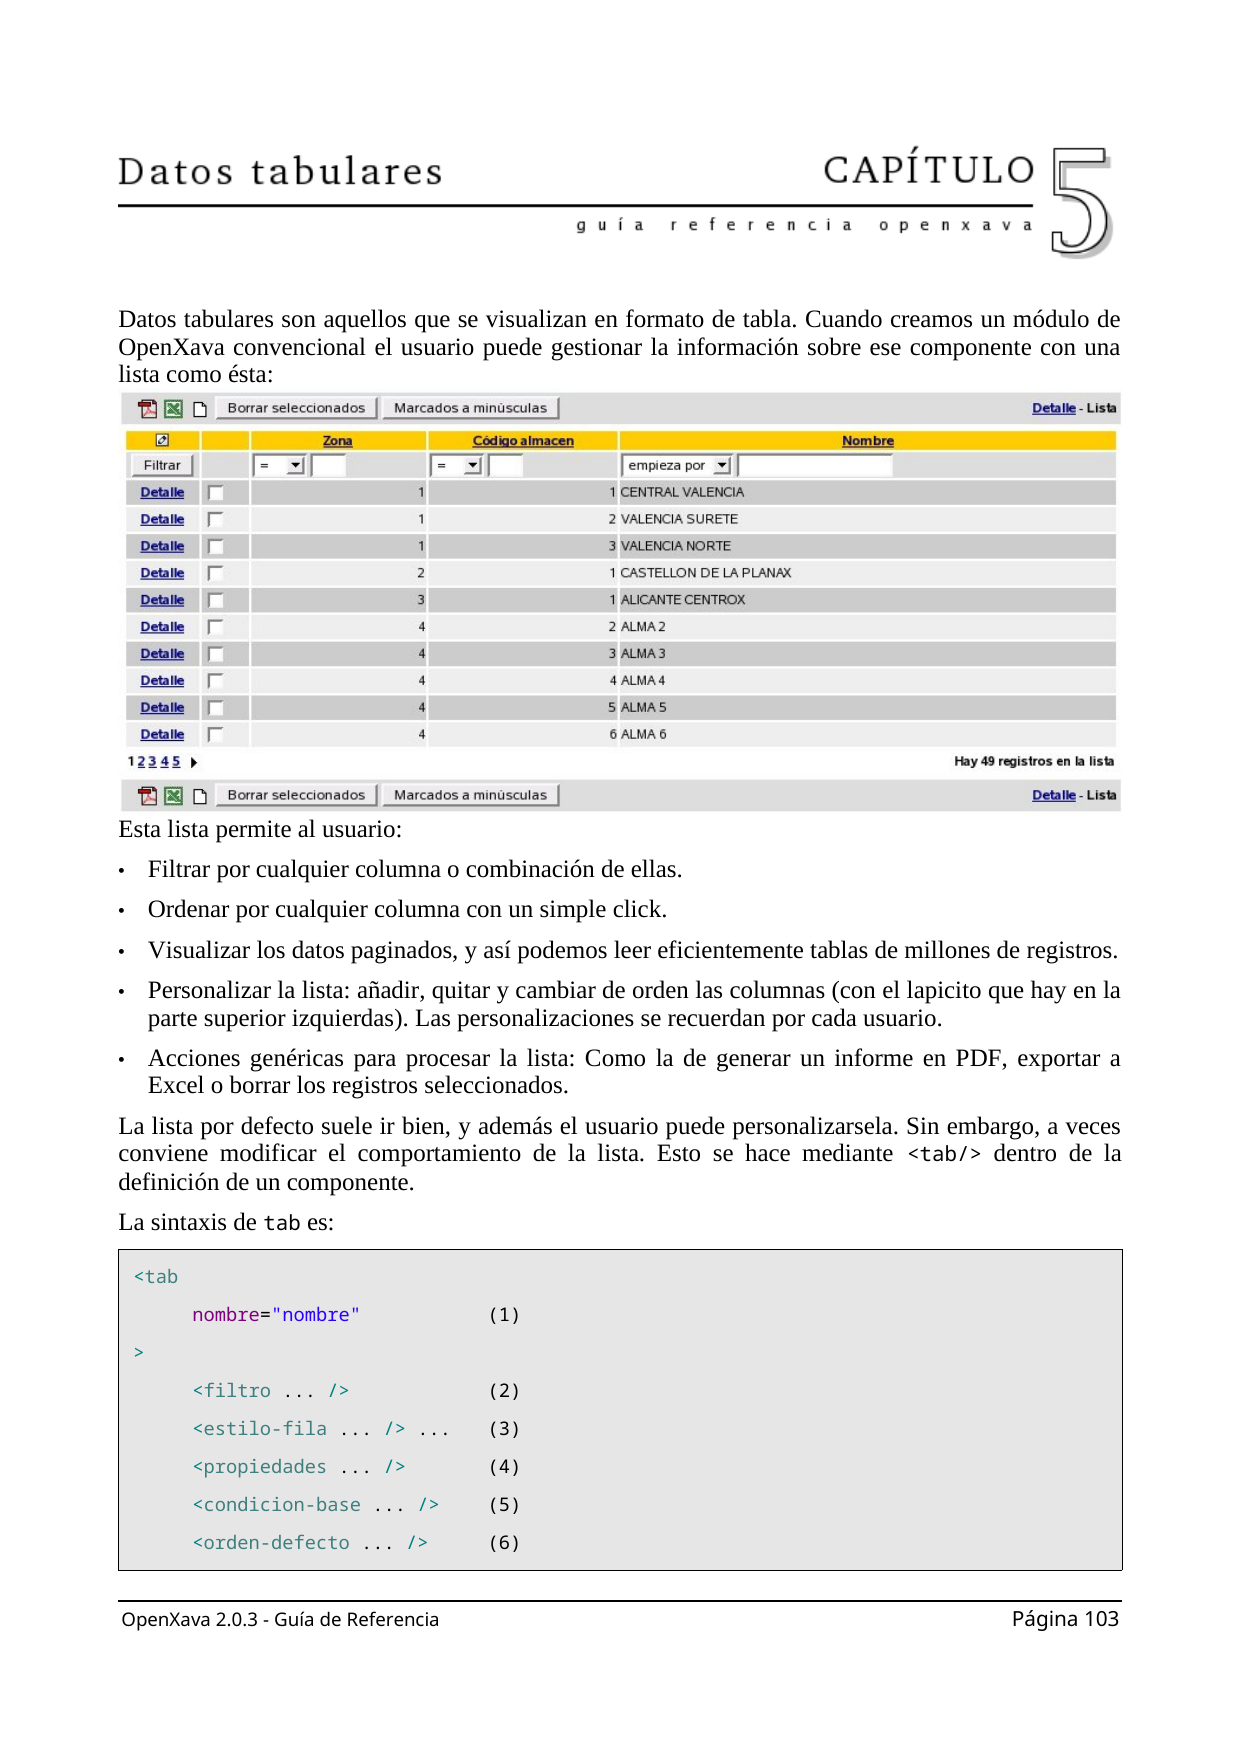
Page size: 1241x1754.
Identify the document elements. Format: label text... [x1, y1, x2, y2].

list Acciones genéricas para procesar la lista: Como la de generar un informe en PDF, exportar a Excel o borrar los registros seleccionados. [118, 1044, 1122, 1099]
text <propiedades ... /> (4) [119, 1439, 1122, 1477]
list Filtrar por cualquier columna o combinación de ellas. [118, 855, 1122, 883]
text > [119, 1325, 1122, 1363]
text Datos tabulares son aquellos que se visualizan en formato de tabla. Cuando creamos un módulo de OpenXava convencional el usuario puede gestionar la información sobre ese componente con una lista como ésta: [118, 305, 1122, 388]
picture [118, 118, 1122, 288]
list Ordenar por cualquier columna con un simple click. [118, 896, 1122, 923]
text <tab [119, 1250, 1122, 1287]
picture [118, 388, 1122, 816]
text <orden-defecto ... /> (6) [119, 1515, 1122, 1570]
list Personalizar la lista: añadir, quitar y cambiar de orden las columnas (con el lapicito que hay en la parte superior izquierdas). Las personalizaciones se recuerdan por cada usuario. [118, 976, 1122, 1031]
text <condicion-base ... /> (5) [119, 1477, 1122, 1515]
text La sintaxis de tab es: [118, 1208, 1122, 1236]
text <estilo-fila ... /> ... (3) [119, 1401, 1122, 1439]
text La lista por defecto suele ir bien, y además el usuario puede personalizarsela. Sin embargo, a veces conviene modificar el comportamiento de la lista. Esto se hace mediante <tab/> dentro de la definición de un componente. [118, 1112, 1122, 1195]
list Visualizar los datos paginados, y así podemos leer eficientemente tablas de millones de registros. [118, 936, 1122, 963]
text <filtro ... /> (2) [119, 1363, 1122, 1401]
text nombre="nombre" (1) [119, 1287, 1122, 1325]
text Esta lista permite al usuario: [118, 816, 1122, 843]
subtitle Datos tabulares [118, 288, 1122, 293]
